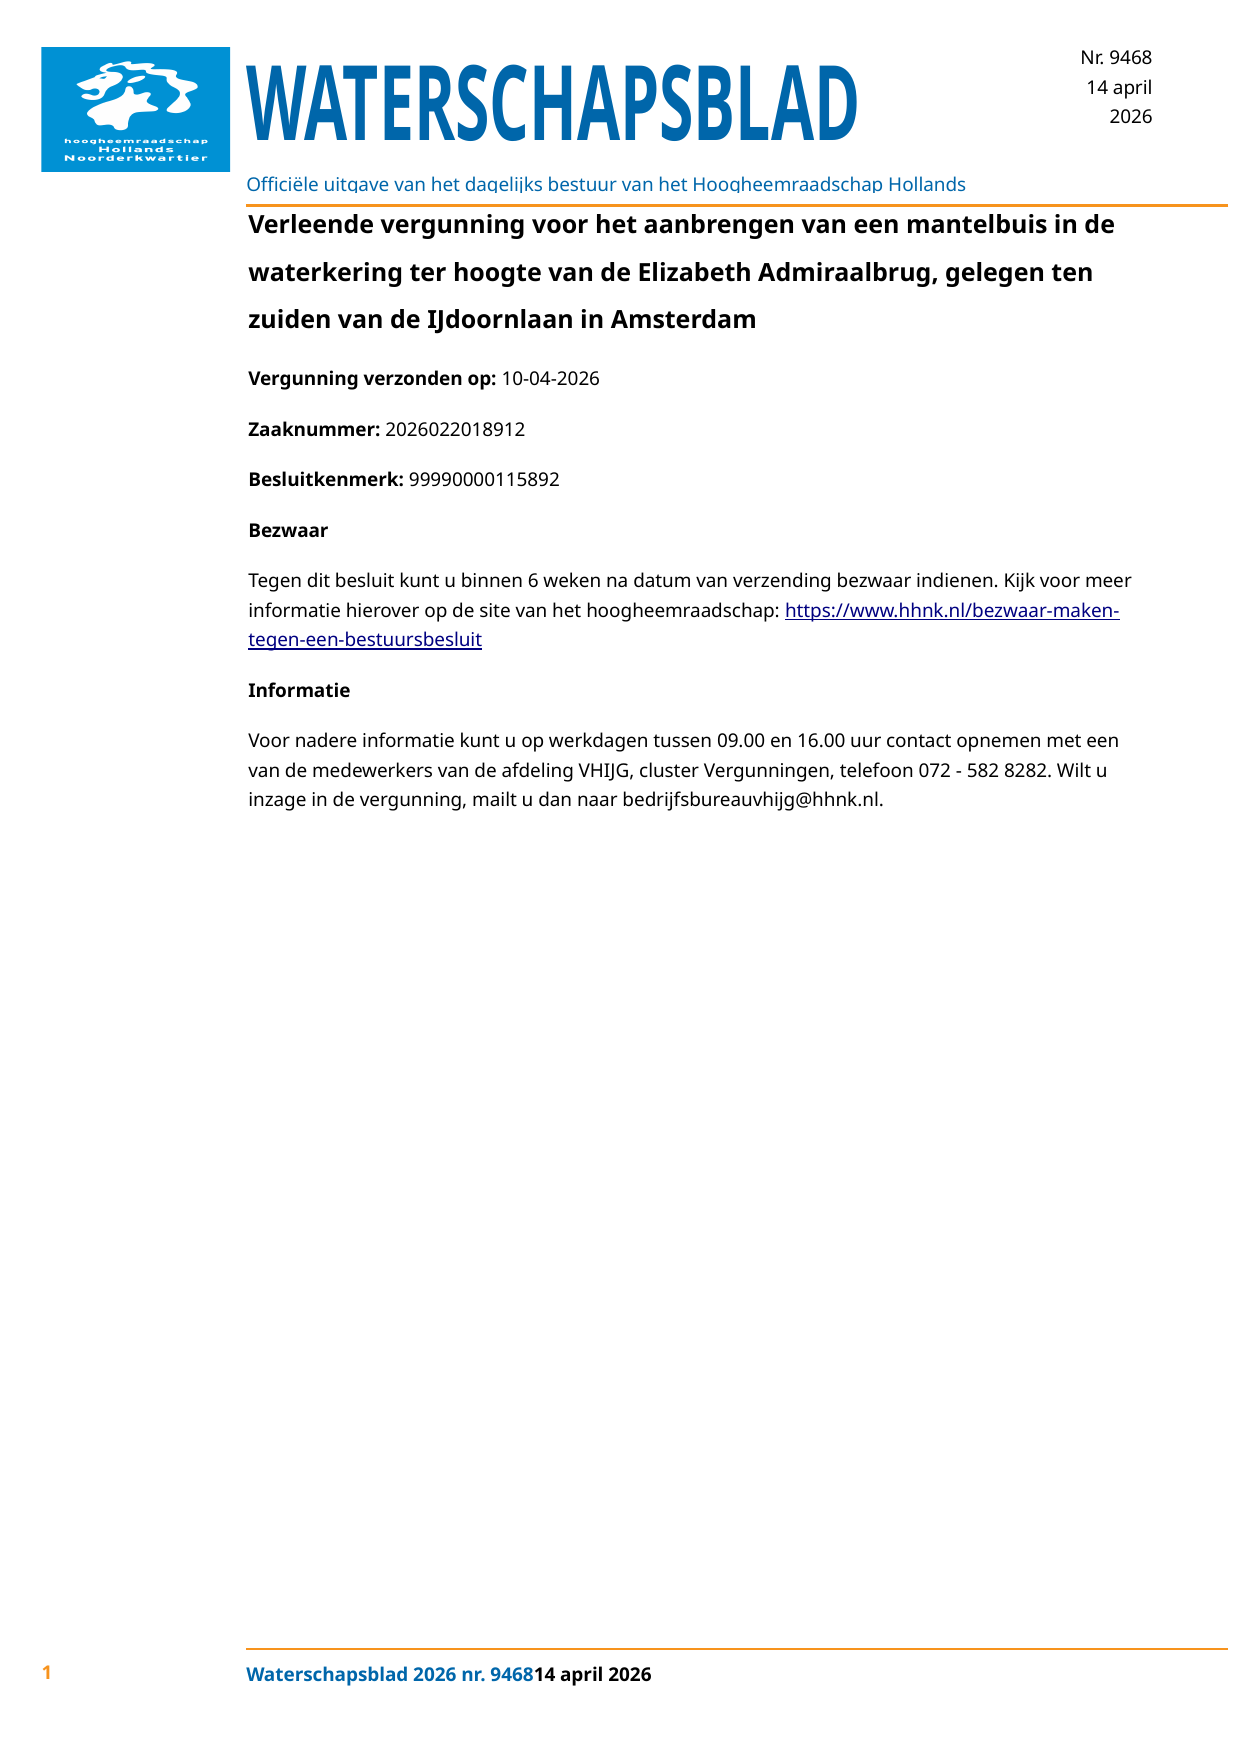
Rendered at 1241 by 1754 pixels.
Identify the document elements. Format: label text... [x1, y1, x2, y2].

text Voor nadere informatie kunt u op werkdagen tussen 09.00 en 16.00 uur contact opnemen met een van de medewerkers van de afdeling VHIJG, cluster Vergunningen, telefoon 072 - 582 8282. Wilt u inzage in de vergunning, mailt u dan naar bedrijfsbureauvhijg@hhnk.nl. [248, 727, 1152, 812]
picture [88, 87, 157, 130]
picture [129, 76, 144, 82]
picture [78, 64, 122, 99]
text Vergunning verzonden op: 10-04-2026 [248, 366, 1152, 391]
text Informatie [248, 677, 1152, 702]
text Zaaknummer: 2026022018912 [248, 416, 1152, 442]
text Bezwaar [248, 517, 1152, 542]
picture [118, 62, 197, 112]
text Tegen dit besluit kunt u binnen 6 weken na datum van verzending bezwaar indienen. Kijk voor meer informatie hierover op de site van het hoogheemraadschap: https://www.hhnk.nl/bezwaar-maken-tegen-een-bestuursbesluit [248, 567, 1152, 652]
text Besluitkenmerk: 99990000115892 [248, 466, 1152, 492]
text Verleende vergunning voor het aanbrengen van een mantelbuis in de waterkering ter hoogte van de Elizabeth Admiraalbrug, gelegen ten zuiden van de IJdoornlaan in Amsterdam [248, 207, 1152, 336]
